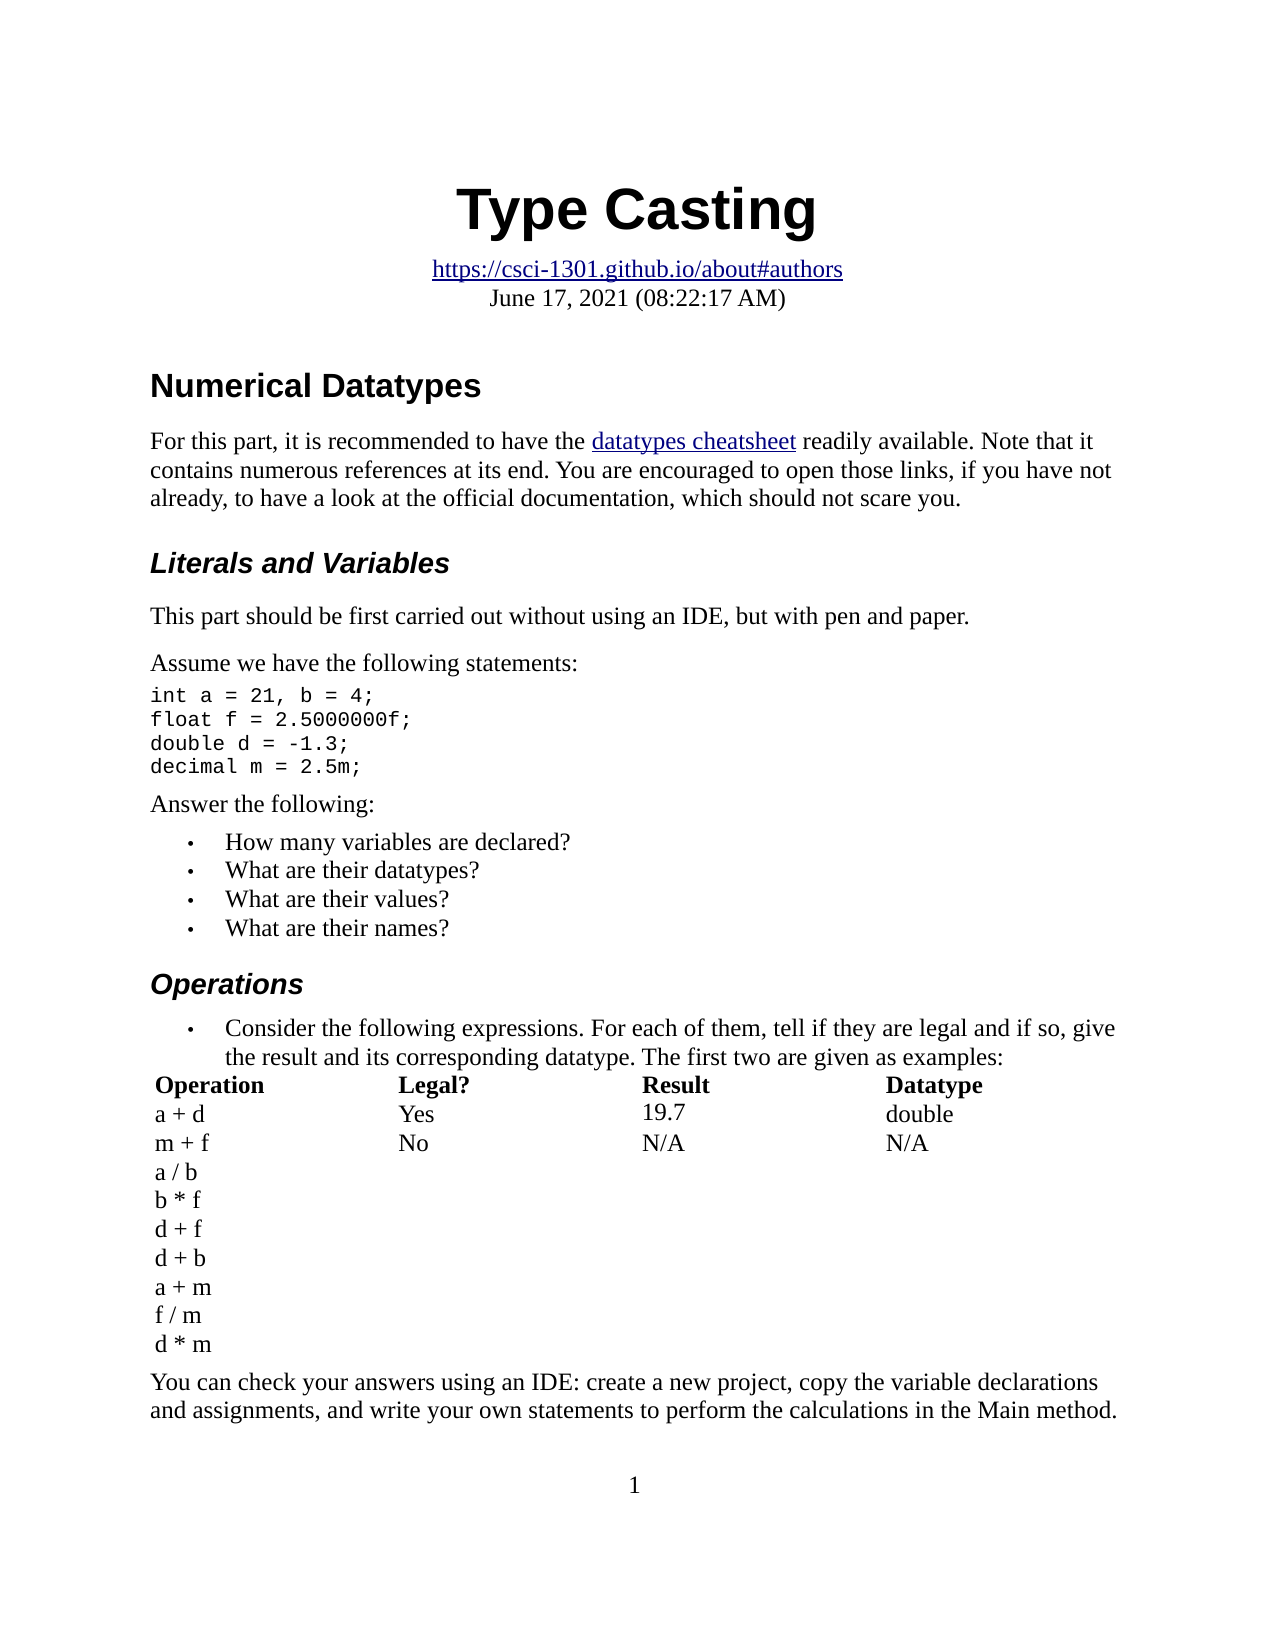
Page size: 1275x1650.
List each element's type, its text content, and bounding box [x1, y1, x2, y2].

title Type Casting [150, 175, 1125, 242]
table_cell [638, 1099, 881, 1128]
text float f = 2.5000000f; [150, 709, 1125, 733]
table_cell [881, 1157, 1125, 1185]
table_cell [394, 1185, 637, 1214]
table_cell b * f [150, 1185, 394, 1214]
text You can check your answers using an IDE: create a new project, copy the variable declarations and assignments, and write your own statements to perform the calculations in the Main method. [150, 1367, 1125, 1424]
text This part should be first carried out without using an IDE, but with pen and paper. [150, 601, 1125, 630]
table_cell [394, 1157, 637, 1185]
table_cell m + f [150, 1128, 394, 1157]
table_cell d + f [150, 1214, 394, 1243]
table_cell N/A [638, 1128, 881, 1157]
table_cell d + b [150, 1243, 394, 1272]
table_cell Yes [394, 1099, 637, 1128]
table_header Datatype [881, 1070, 1125, 1099]
table_cell [638, 1214, 881, 1243]
list What are their names? [187, 913, 1125, 942]
table_cell [881, 1300, 1125, 1329]
table_cell [394, 1272, 637, 1300]
text June 17, 2021 (08:22:17 AM) [150, 283, 1125, 312]
text Answer the following: [150, 789, 1125, 818]
text https://csci-1301.github.io/about#authors [150, 254, 1125, 283]
table_cell [394, 1243, 637, 1272]
subtitle Operations [150, 967, 1125, 1000]
table_cell No [394, 1128, 637, 1157]
list Consider the following expressions. For each of them, tell if they are legal and if so, give the result and its corresponding datatype. The first two are given as examples: [187, 1013, 1125, 1070]
list How many variables are declared? [187, 827, 1125, 856]
table_cell [881, 1272, 1125, 1300]
table_cell [638, 1185, 881, 1214]
text int a = 21, b = 4; [150, 686, 1125, 709]
table_header Legal? [394, 1070, 637, 1099]
table_cell [638, 1272, 881, 1300]
table_cell [881, 1214, 1125, 1243]
table_cell double [881, 1099, 1125, 1128]
table_header Operation [150, 1070, 394, 1099]
subtitle Numerical Datatypes [150, 366, 1125, 404]
text decimal m = 2.5m; [150, 756, 1125, 780]
table_cell [638, 1157, 881, 1185]
table_cell [638, 1243, 881, 1272]
table_cell a + d [150, 1099, 394, 1128]
table_cell [638, 1329, 881, 1358]
text double d = -1.3; [150, 733, 1125, 756]
table_cell d * m [150, 1329, 394, 1358]
table_cell [394, 1329, 637, 1358]
table_cell [638, 1300, 881, 1329]
table_cell [394, 1300, 637, 1329]
table_cell f / m [150, 1300, 394, 1329]
table_cell [881, 1329, 1125, 1358]
list What are their datatypes? [187, 856, 1125, 884]
text Assume we have the following statements: [150, 648, 1125, 677]
text For this part, it is recommended to have the datatypes cheatsheet readily available. Note that it contains numerous references at its end. You are encouraged to open those links, if you have not already, to have a look at the official documentation, which should not scare you. [150, 426, 1125, 512]
list What are their values? [187, 884, 1125, 913]
table_cell [881, 1243, 1125, 1272]
table_cell N/A [881, 1128, 1125, 1157]
table_header Result [638, 1070, 881, 1099]
subtitle Literals and Variables [150, 546, 1125, 580]
table_cell [394, 1214, 637, 1243]
table_cell a / b [150, 1157, 394, 1185]
table_cell [881, 1185, 1125, 1214]
table_cell a + m [150, 1272, 394, 1300]
